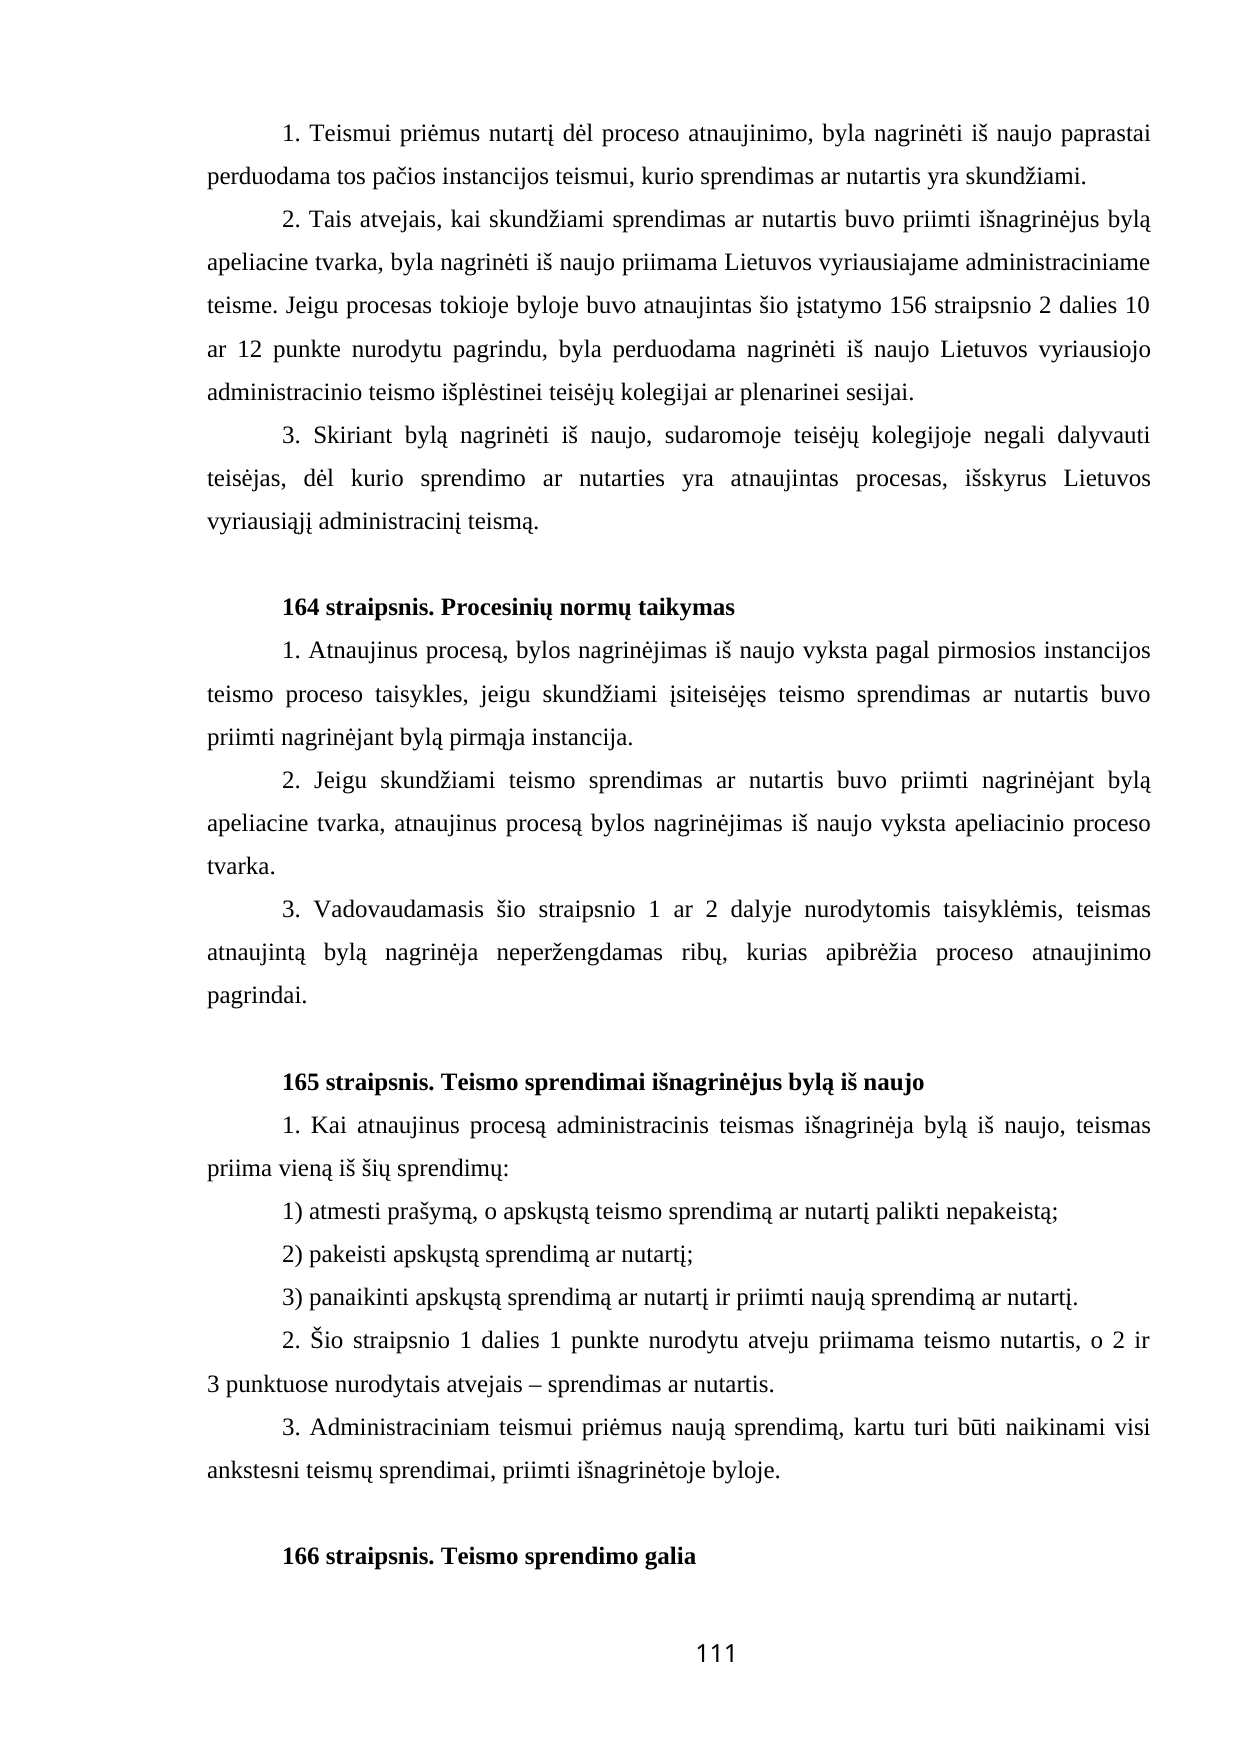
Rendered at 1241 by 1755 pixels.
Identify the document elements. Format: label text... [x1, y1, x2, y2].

text 164 straipsnis. Procesinių normų taikymas [207, 592, 1152, 621]
text 3) panaikinti apskųstą sprendimą ar nutartį ir priimti naują sprendimą ar nutartį. [207, 1282, 1152, 1311]
text 3. Skiriant bylą nagrinėti iš naujo, sudaromoje teisėjų kolegijoje negali dalyvauti teisėjas, dėl kurio sprendimo ar nutarties yra atnaujintas procesas, išskyrus Lietuvos vyriausiąjį administracinį teismą. [207, 420, 1152, 535]
text 3. Administraciniam teismui priėmus naują sprendimą, kartu turi būti naikinami visi ankstesni teismų sprendimai, priimti išnagrinėtoje byloje. [207, 1412, 1152, 1484]
text 2. Šio straipsnio 1 dalies 1 punkte nurodytu atveju priimama teismo nutartis, o 2 ir 3 punktuose nurodytais atvejais – sprendimas ar nutartis. [207, 1326, 1152, 1397]
text 2. Tais atvejais, kai skundžiami sprendimas ar nutartis buvo priimti išnagrinėjus bylą apeliacine tvarka, byla nagrinėti iš naujo priimama Lietuvos vyriausiajame administraciniame teisme. Jeigu procesas tokioje byloje buvo atnaujintas šio įstatymo 156 straipsnio 2 dalies 10 ar 12 punkte nurodytu pagrindu, byla perduodama nagrinėti iš naujo Lietuvos vyriausiojo administracinio teismo išplėstinei teisėjų kolegijai ar plenarinei sesijai. [207, 204, 1152, 406]
text 1. Teismui priėmus nutartį dėl proceso atnaujinimo, byla nagrinėti iš naujo paprastai perduodama tos pačios instancijos teismui, kurio sprendimas ar nutartis yra skundžiami. [207, 118, 1152, 190]
text 1. Kai atnaujinus procesą administracinis teismas išnagrinėja bylą iš naujo, teismas priima vieną iš šių sprendimų: [207, 1110, 1152, 1182]
text 2) pakeisti apskųstą sprendimą ar nutartį; [207, 1239, 1152, 1268]
text 3. Vadovaudamasis šio straipsnio 1 ar 2 dalyje nurodytomis taisyklėmis, teismas atnaujintą bylą nagrinėja neperžengdamas ribų, kurias apibrėžia proceso atnaujinimo pagrindai. [207, 894, 1152, 1009]
text 166 straipsnis. Teismo sprendimo galia [207, 1541, 1152, 1570]
text 1) atmesti prašymą, o apskųstą teismo sprendimą ar nutartį palikti nepakeistą; [207, 1196, 1152, 1225]
text 2. Jeigu skundžiami teismo sprendimas ar nutartis buvo priimti nagrinėjant bylą apeliacine tvarka, atnaujinus procesą bylos nagrinėjimas iš naujo vyksta apeliacinio proceso tvarka. [207, 765, 1152, 880]
text 165 straipsnis. Teismo sprendimai išnagrinėjus bylą iš naujo [207, 1067, 1152, 1096]
text 1. Atnaujinus procesą, bylos nagrinėjimas iš naujo vyksta pagal pirmosios instancijos teismo proceso taisykles, jeigu skundžiami įsiteisėjęs teismo sprendimas ar nutartis buvo priimti nagrinėjant bylą pirmąja instancija. [207, 636, 1152, 751]
